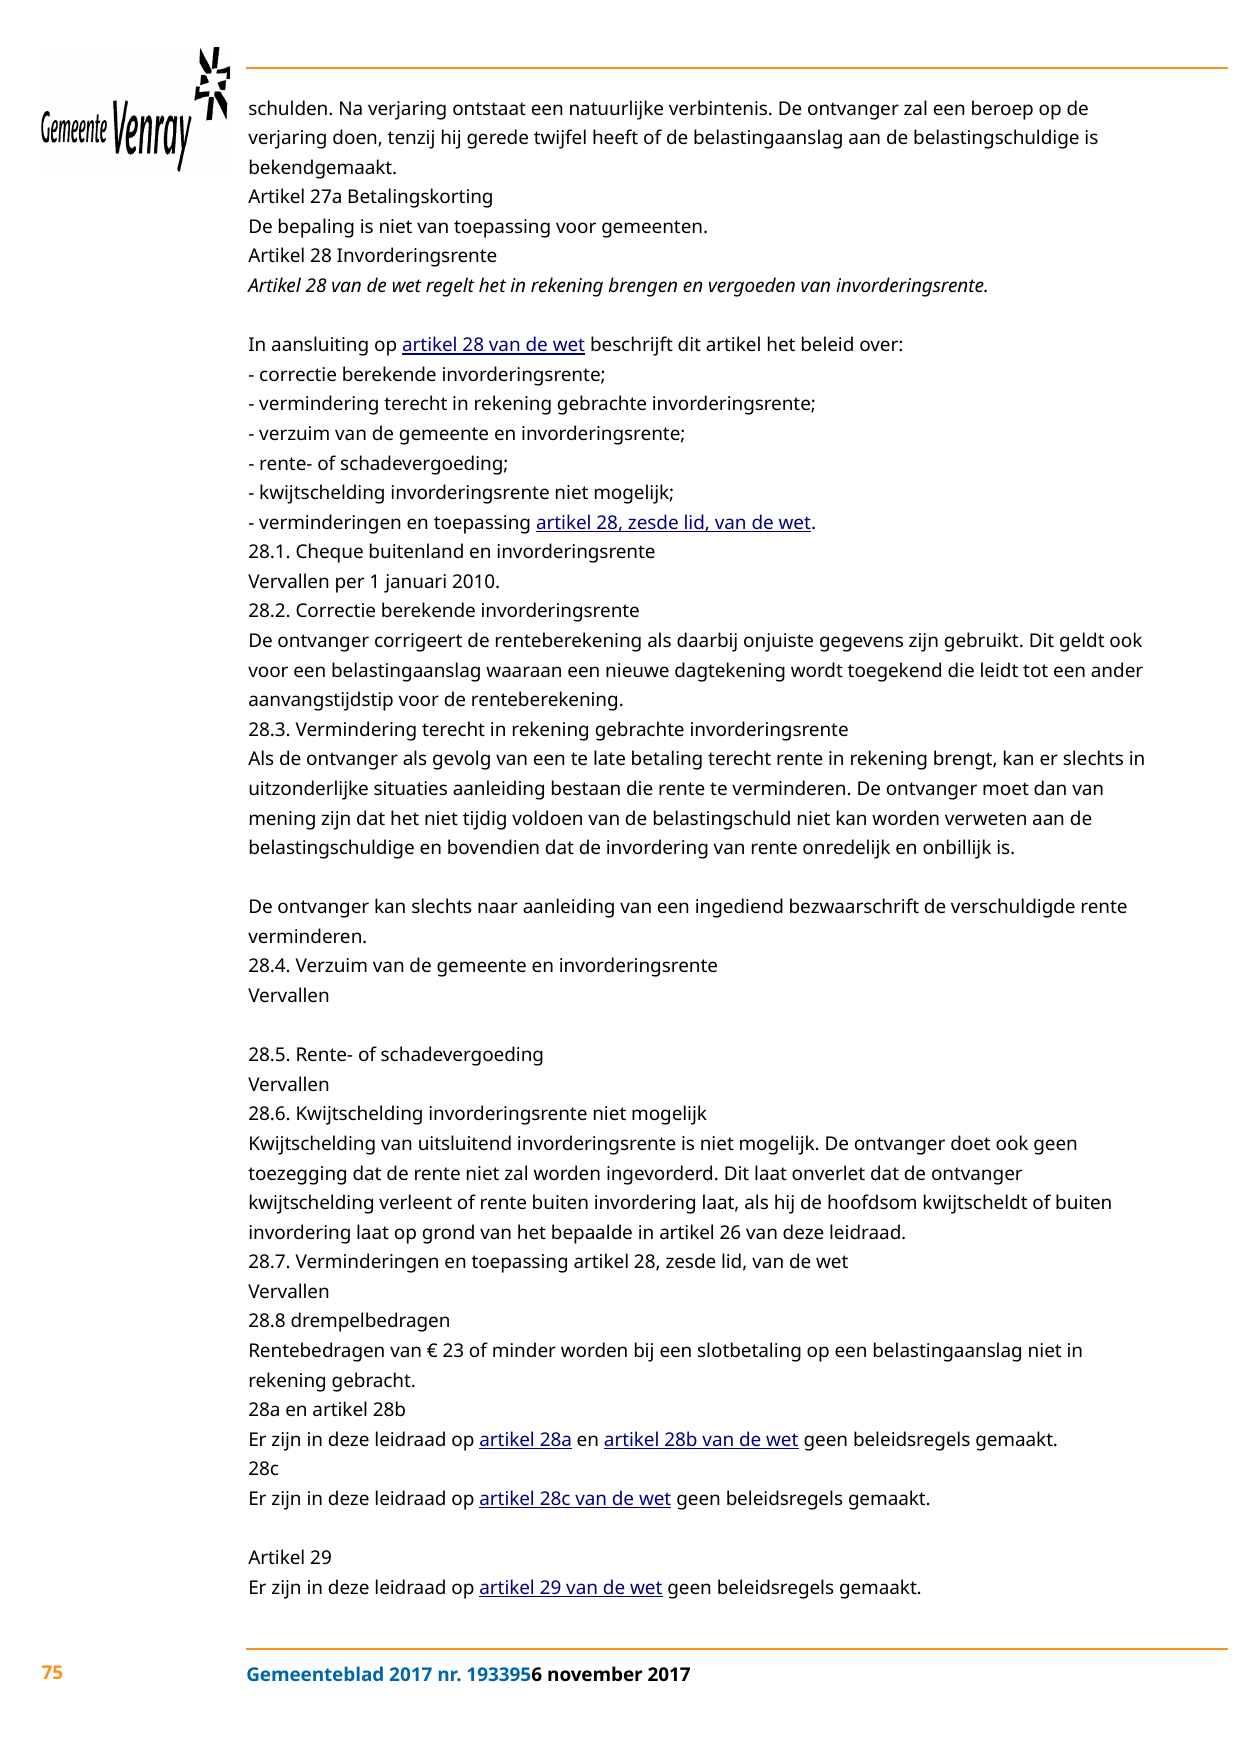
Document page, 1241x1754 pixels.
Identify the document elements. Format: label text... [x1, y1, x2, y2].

text - verminderingen en toepassing artikel 28, zesde lid, van de wet. [248, 509, 1152, 535]
text Artikel 27a Betalingskorting [248, 183, 1152, 209]
text - verzuim van de gemeente en invorderingsrente; [248, 420, 1152, 446]
text - correctie berekende invorderingsrente; [248, 361, 1152, 387]
text 28.5. Rente- of schadevergoeding [248, 1041, 1152, 1067]
text 28.2. Correctie berekende invorderingsrente [248, 598, 1152, 623]
text 28.7. Verminderingen en toepassing artikel 28, zesde lid, van de wet [248, 1248, 1152, 1274]
text schulden. Na verjaring ontstaat een natuurlijke verbintenis. De ontvanger zal een beroep op de verjaring doen, tenzij hij gerede twijfel heeft of de belastingaanslag aan de belastingschuldige is bekendgemaakt. [248, 95, 1152, 180]
text De ontvanger corrigeert de renteberekening als daarbij onjuiste gegevens zijn gebruikt. Dit geldt ook voor een belastingaanslag waaraan een nieuwe dagtekening wordt toegekend die leidt tot een ander aanvangstijdstip voor de renteberekening. [248, 627, 1152, 712]
text - rente- of schadevergoeding; [248, 450, 1152, 476]
text Er zijn in deze leidraad op artikel 28c van de wet geen beleidsregels gemaakt. [248, 1485, 1152, 1511]
text - kwijtschelding invorderingsrente niet mogelijk; [248, 479, 1152, 505]
text Er zijn in deze leidraad op artikel 29 van de wet geen beleidsregels gemaakt. [248, 1574, 1152, 1600]
text In aansluiting op artikel 28 van de wet beschrijft dit artikel het beleid over: [248, 331, 1152, 357]
text 28a en artikel 28b [248, 1396, 1152, 1422]
text Vervallen [248, 982, 1152, 1008]
text Als de ontvanger als gevolg van een te late betaling terecht rente in rekening brengt, kan er slechts in uitzonderlijke situaties aanleiding bestaan die rente te verminderen. De ontvanger moet dan van mening zijn dat het niet tijdig voldoen van de belastingschuld niet kan worden verweten aan de belastingschuldige en bovendien dat de invordering van rente onredelijk en onbillijk is. [248, 746, 1152, 860]
text 28c [248, 1456, 1152, 1481]
text Artikel 29 [248, 1544, 1152, 1570]
text 28.4. Verzuim van de gemeente en invorderingsrente [248, 953, 1152, 978]
text 28.6. Kwijtschelding invorderingsrente niet mogelijk [248, 1101, 1152, 1126]
text Artikel 28 Invorderingsrente [248, 243, 1152, 268]
text Vervallen per 1 januari 2010. [248, 568, 1152, 594]
picture [41, 47, 231, 172]
text - vermindering terecht in rekening gebrachte invorderingsrente; [248, 391, 1152, 416]
text Artikel 28 van de wet regelt het in rekening brengen en vergoeden van invorderingsrente. [248, 272, 1152, 298]
text 28.1. Cheque buitenland en invorderingsrente [248, 538, 1152, 564]
text De ontvanger kan slechts naar aanleiding van een ingediend bezwaarschrift de verschuldigde rente verminderen. [248, 893, 1152, 949]
text Rentebedragen van € 23 of minder worden bij een slotbetaling op een belastingaanslag niet in rekening gebracht. [248, 1337, 1152, 1393]
text Vervallen [248, 1278, 1152, 1304]
text Er zijn in deze leidraad op artikel 28a en artikel 28b van de wet geen beleidsregels gemaakt. [248, 1426, 1152, 1452]
text 28.3. Vermindering terecht in rekening gebrachte invorderingsrente [248, 716, 1152, 742]
text Kwijtschelding van uitsluitend invorderingsrente is niet mogelijk. De ontvanger doet ook geen toezegging dat de rente niet zal worden ingevorderd. Dit laat onverlet dat de ontvanger kwijtschelding verleent of rente buiten invordering laat, als hij de hoofdsom kwijtscheldt of buiten invordering laat op grond van het bepaalde in artikel 26 van deze leidraad. [248, 1130, 1152, 1245]
text Vervallen [248, 1071, 1152, 1097]
text 28.8 drempelbedragen [248, 1308, 1152, 1333]
text De bepaling is niet van toepassing voor gemeenten. [248, 213, 1152, 239]
